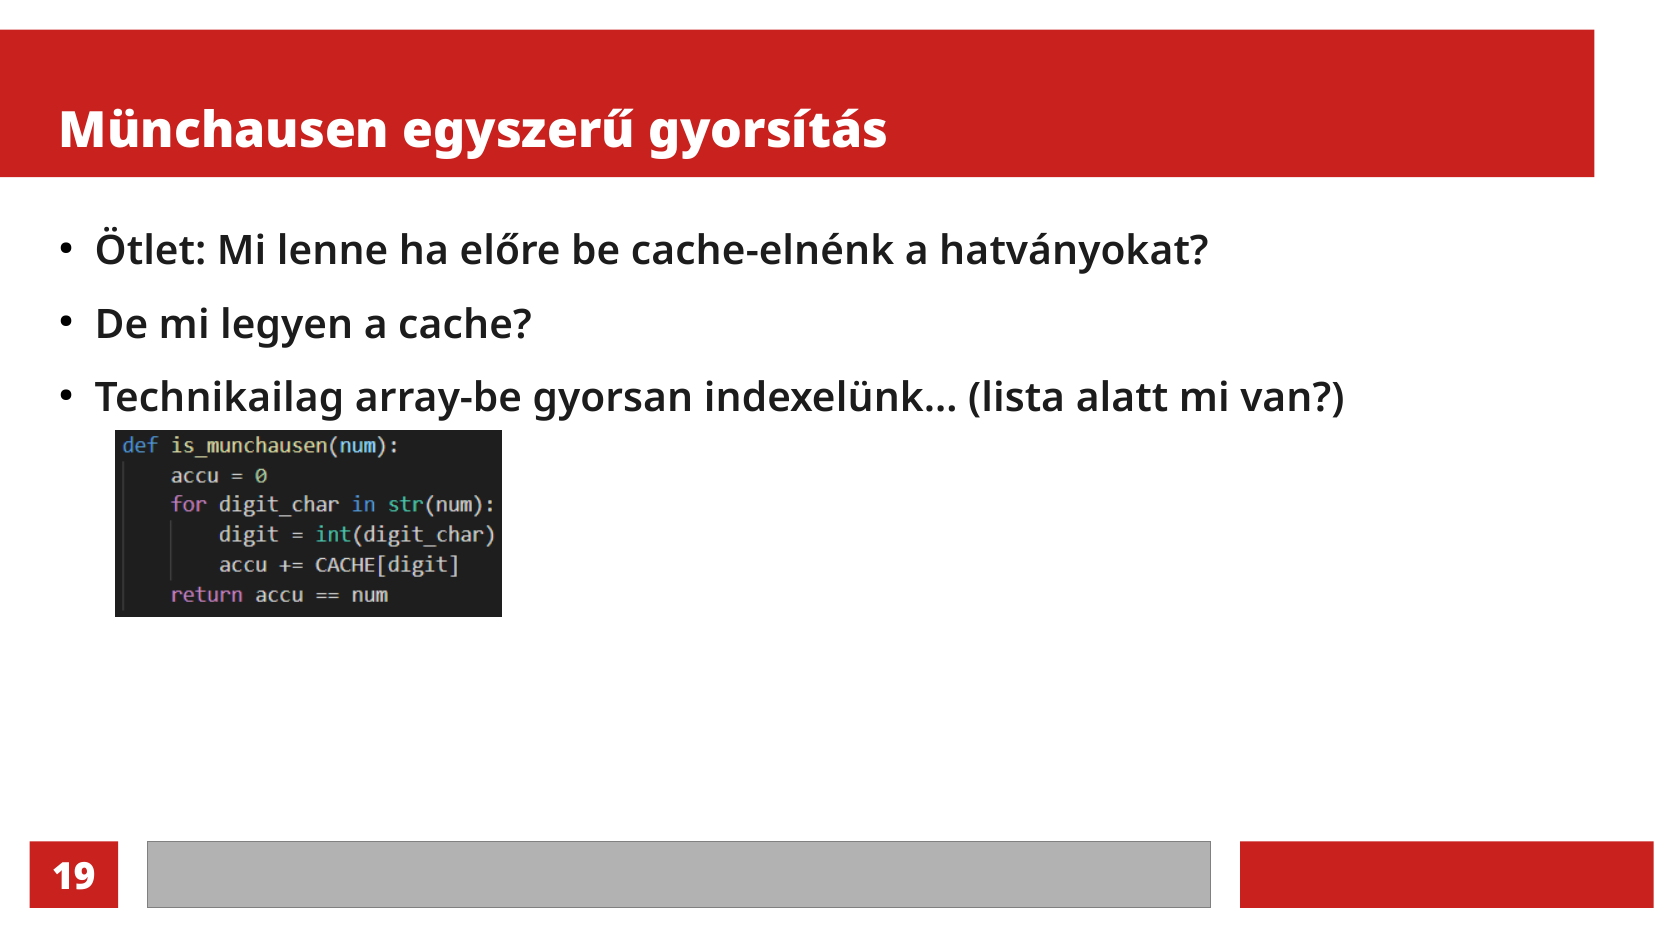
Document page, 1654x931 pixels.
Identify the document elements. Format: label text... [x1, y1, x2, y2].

picture [115, 430, 502, 617]
title Münchausen egyszerű gyorsítás [59, 44, 1595, 163]
list Ötlet: Mi lenne ha előre be cache-elnénk a hatványokat? De mi legyen a cache? Technikailag array-be gyorsan indexelünk… (lista alatt mi van?) [59, 221, 1565, 650]
